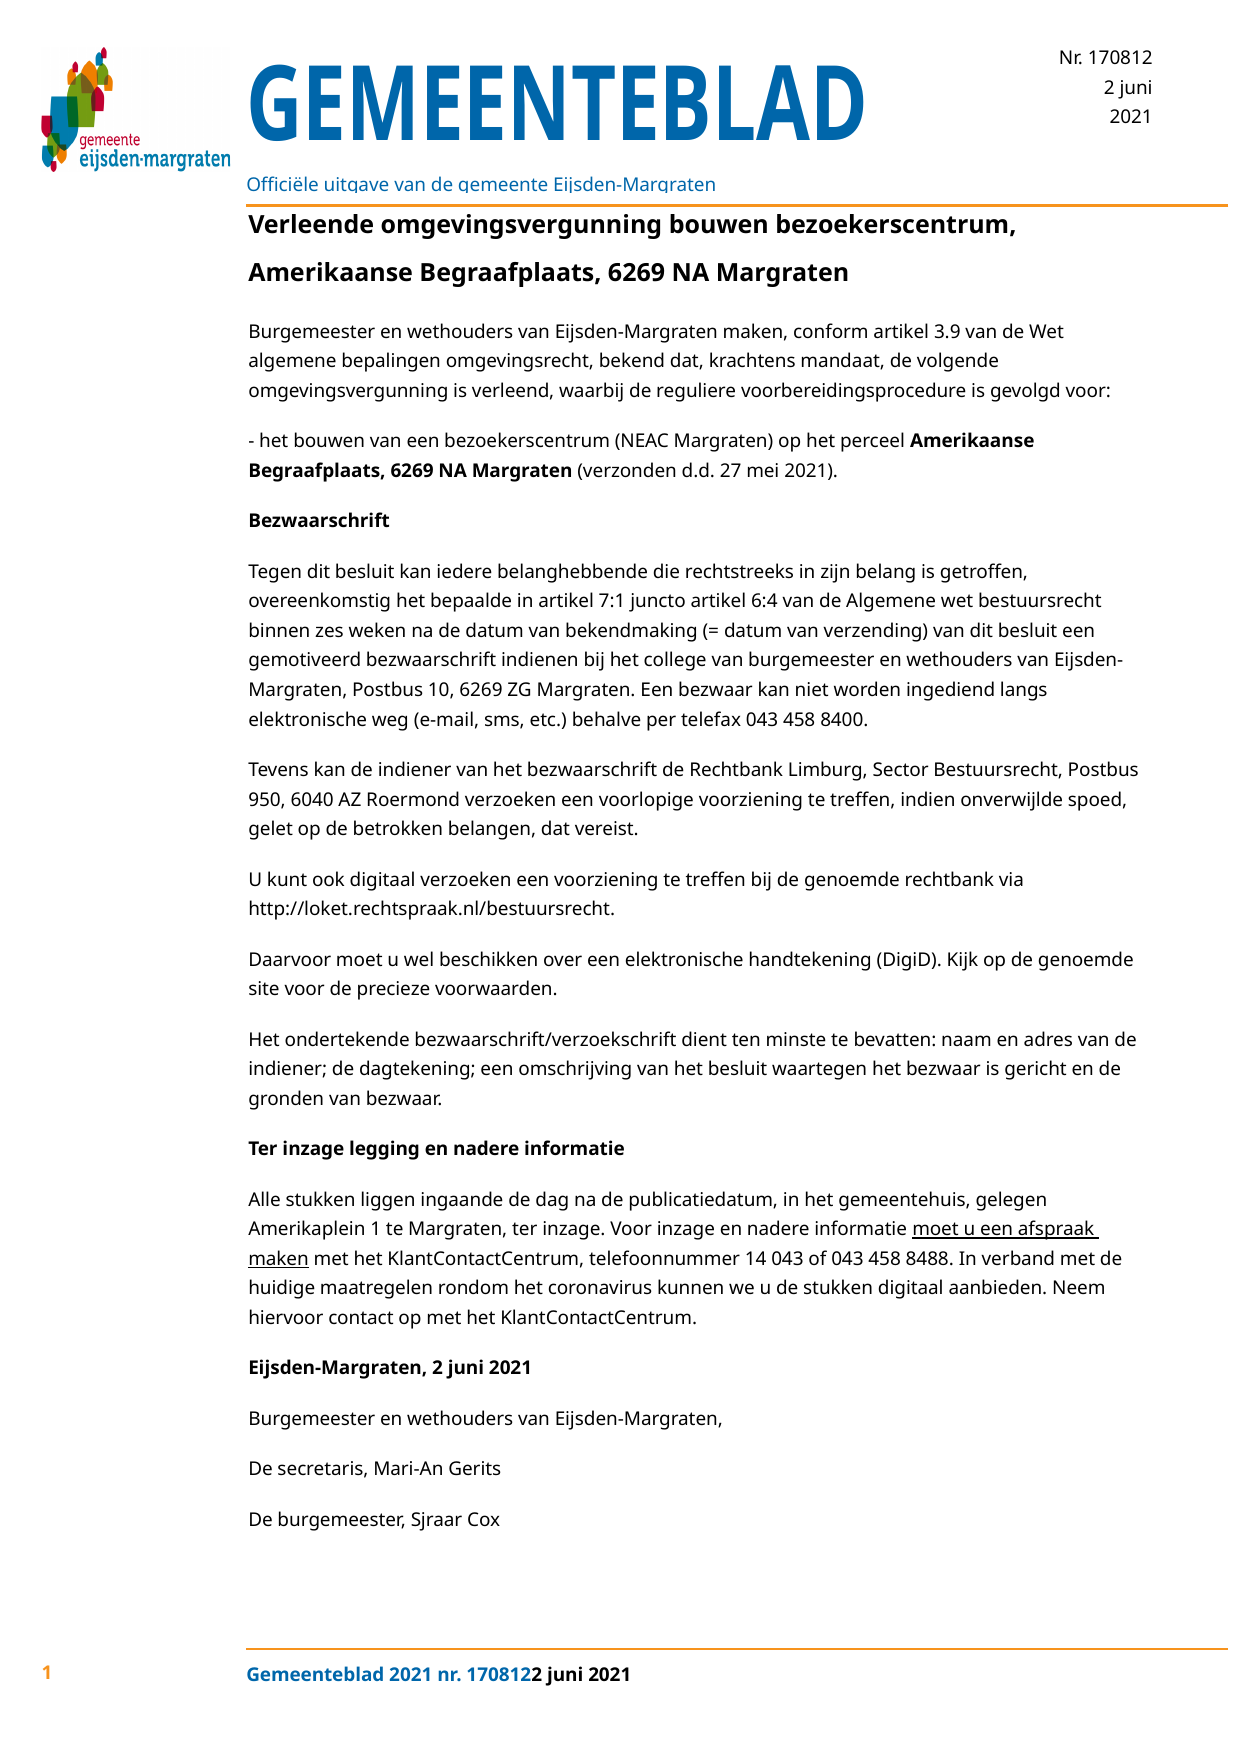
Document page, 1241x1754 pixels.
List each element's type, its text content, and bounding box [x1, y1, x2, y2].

text Alle stukken liggen ingaande de dag na de publicatiedatum, in het gemeentehuis, gelegen Amerikaplein 1 te Margraten, ter inzage. Voor inzage en nadere informatie moet u een afspraak maken met het KlantContactCentrum, telefoonnummer 14 043 of 043 458 8488. In verband met de huidige maatregelen rondom het coronavirus kunnen we u de stukken digitaal aanbieden. Neem hiervoor contact op met het KlantContactCentrum. [248, 1186, 1152, 1330]
text Tegen dit besluit kan iedere belanghebbende die rechtstreeks in zijn belang is getroffen, overeenkomstig het bepaalde in artikel 7:1 juncto artikel 6:4 van de Algemene wet bestuursrecht binnen zes weken na de datum van bekendmaking (= datum van verzending) van dit besluit een gemotiveerd bezwaarschrift indienen bij het college van burgemeester en wethouders van Eijsden-Margraten, Postbus 10, 6269 ZG Margraten. Een bezwaar kan niet worden ingediend langs elektronische weg (e-mail, sms, etc.) behalve per telefax 043 458 8400. [248, 558, 1152, 732]
text De secretaris, Mari-An Gerits [248, 1455, 1152, 1481]
text Daarvoor moet u wel beschikken over een elektronische handtekening (DigiD). Kijk op de genoemde site voor de precieze voorwaarden. [248, 946, 1152, 1001]
text U kunt ook digitaal verzoeken een voorziening te treffen bij de genoemde rechtbank via http://loket.rechtspraak.nl/bestuursrecht. [248, 866, 1152, 921]
text Eijsden-Margraten, 2 juni 2021 [248, 1354, 1152, 1380]
text Burgemeester en wethouders van Eijsden-Margraten maken, conform artikel 3.9 van de Wet algemene bepalingen omgevingsrecht, bekend dat, krachtens mandaat, de volgende omgevingsvergunning is verleend, waarbij de reguliere voorbereidingsprocedure is gevolgd voor: [248, 318, 1152, 403]
text Tevens kan de indiener van het bezwaarschrift de Rechtbank Limburg, Sector Bestuursrecht, Postbus 950, 6040 AZ Roermond verzoeken een voorlopige voorziening te treffen, indien onverwijlde spoed, gelet op de betrokken belangen, dat vereist. [248, 756, 1152, 841]
text Het ondertekende bezwaarschrift/verzoekschrift dient ten minste te bevatten: naam en adres van de indiener; de dagtekening; een omschrijving van het besluit waartegen het bezwaar is gericht en de gronden van bezwaar. [248, 1026, 1152, 1111]
text Burgemeester en wethouders van Eijsden-Margraten, [248, 1405, 1152, 1431]
text Ter inzage legging en nadere informatie [248, 1135, 1152, 1161]
text Verleende omgevingsvergunning bouwen bezoekerscentrum, Amerikaanse Begraafplaats, 6269 NA Margraten [248, 207, 1152, 288]
text Bezwaarschrift [248, 507, 1152, 533]
text De burgemeester, Sjraar Cox [248, 1506, 1152, 1532]
text - het bouwen van een bezoekerscentrum (NEAC Margraten) op het perceel Amerikaanse Begraafplaats, 6269 NA Margraten (verzonden d.d. 27 mei 2021). [248, 427, 1152, 483]
picture [41, 47, 231, 172]
